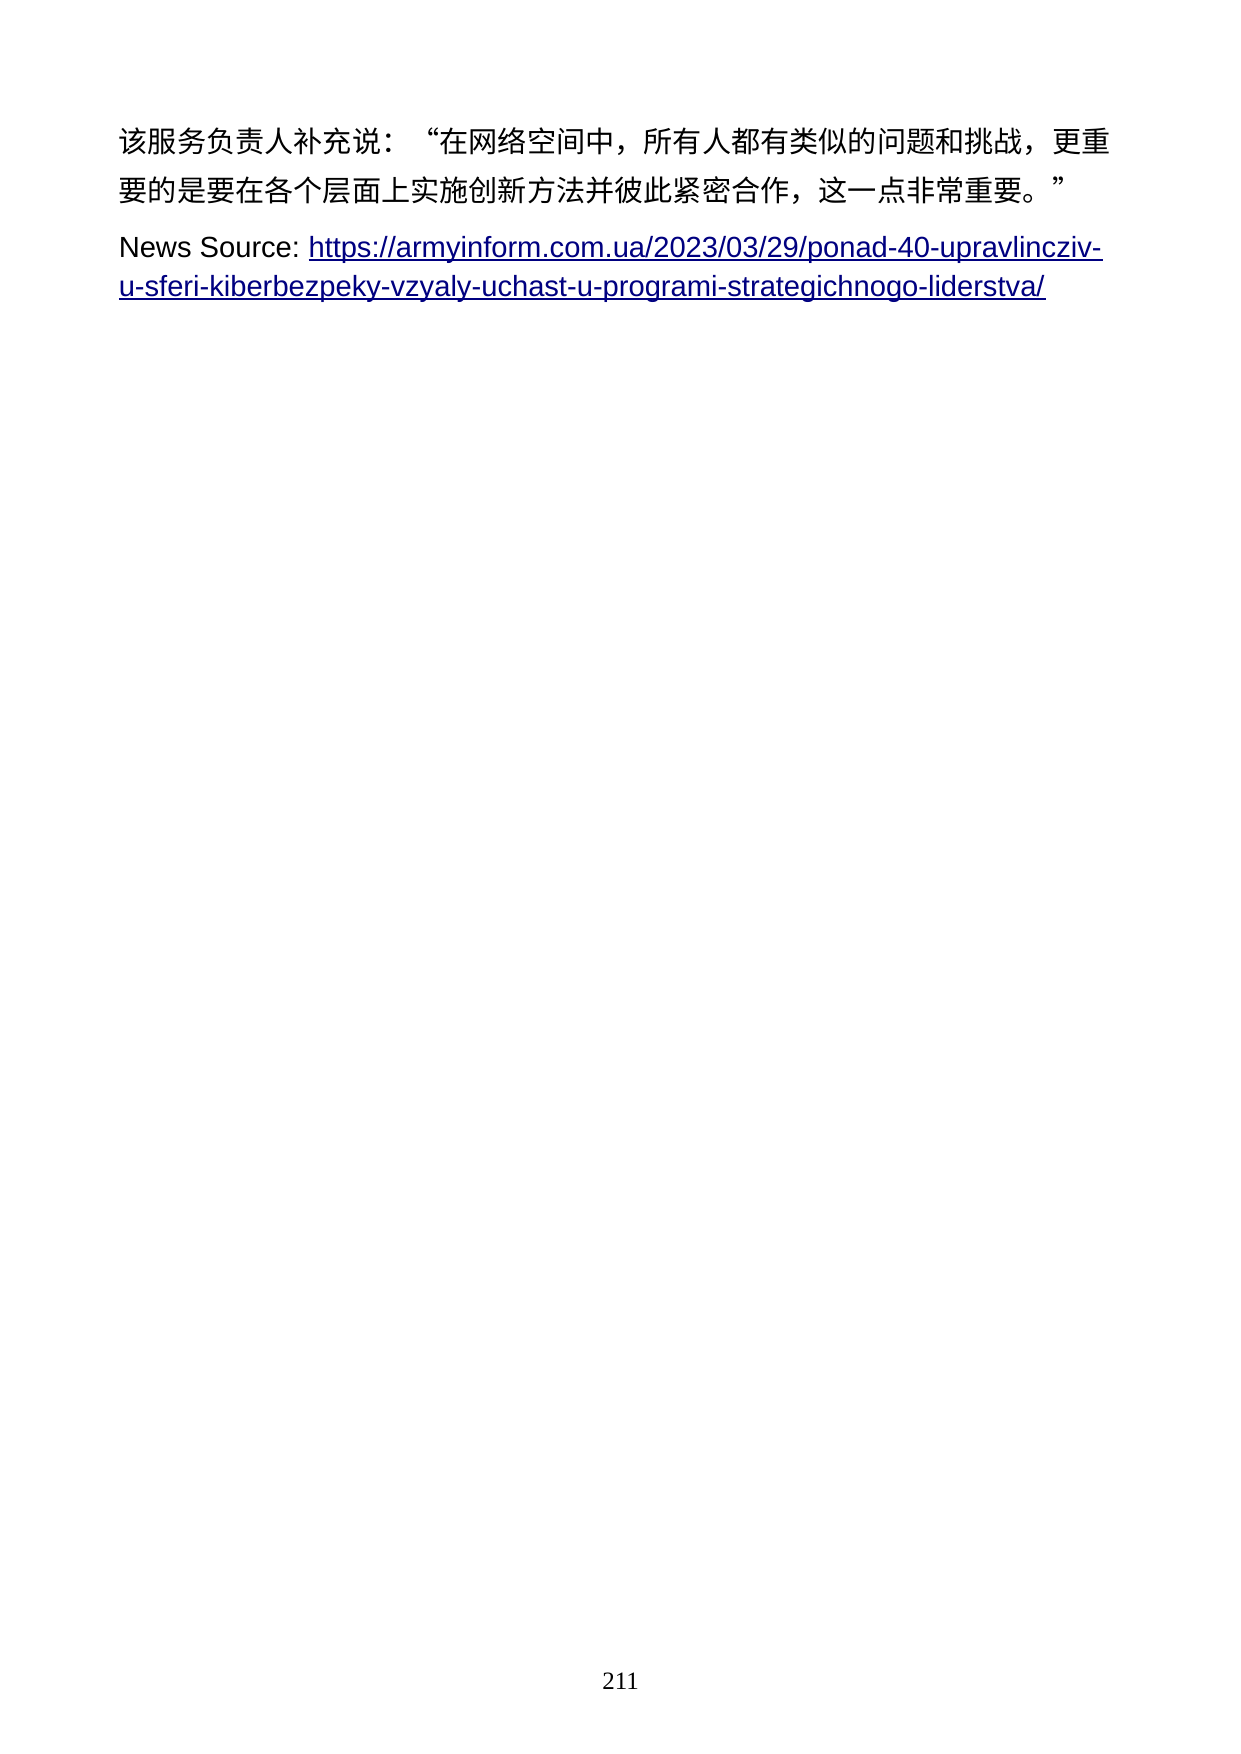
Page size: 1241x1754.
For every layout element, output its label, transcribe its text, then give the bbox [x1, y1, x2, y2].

text News Source: https://armyinform.com.ua/2023/03/29/ponad-40-upravlincziv-u-sferi-kiberbezpeky-vzyaly-uchast-u-programi-strategichnogo-liderstva/ [118, 230, 1122, 302]
text 该服务负责人补充说：“在网络空间中，所有人都有类似的问题和挑战，更重要的是要在各个层面上实施创新方法并彼此紧密合作，这一点非常重要。” [118, 118, 1122, 209]
